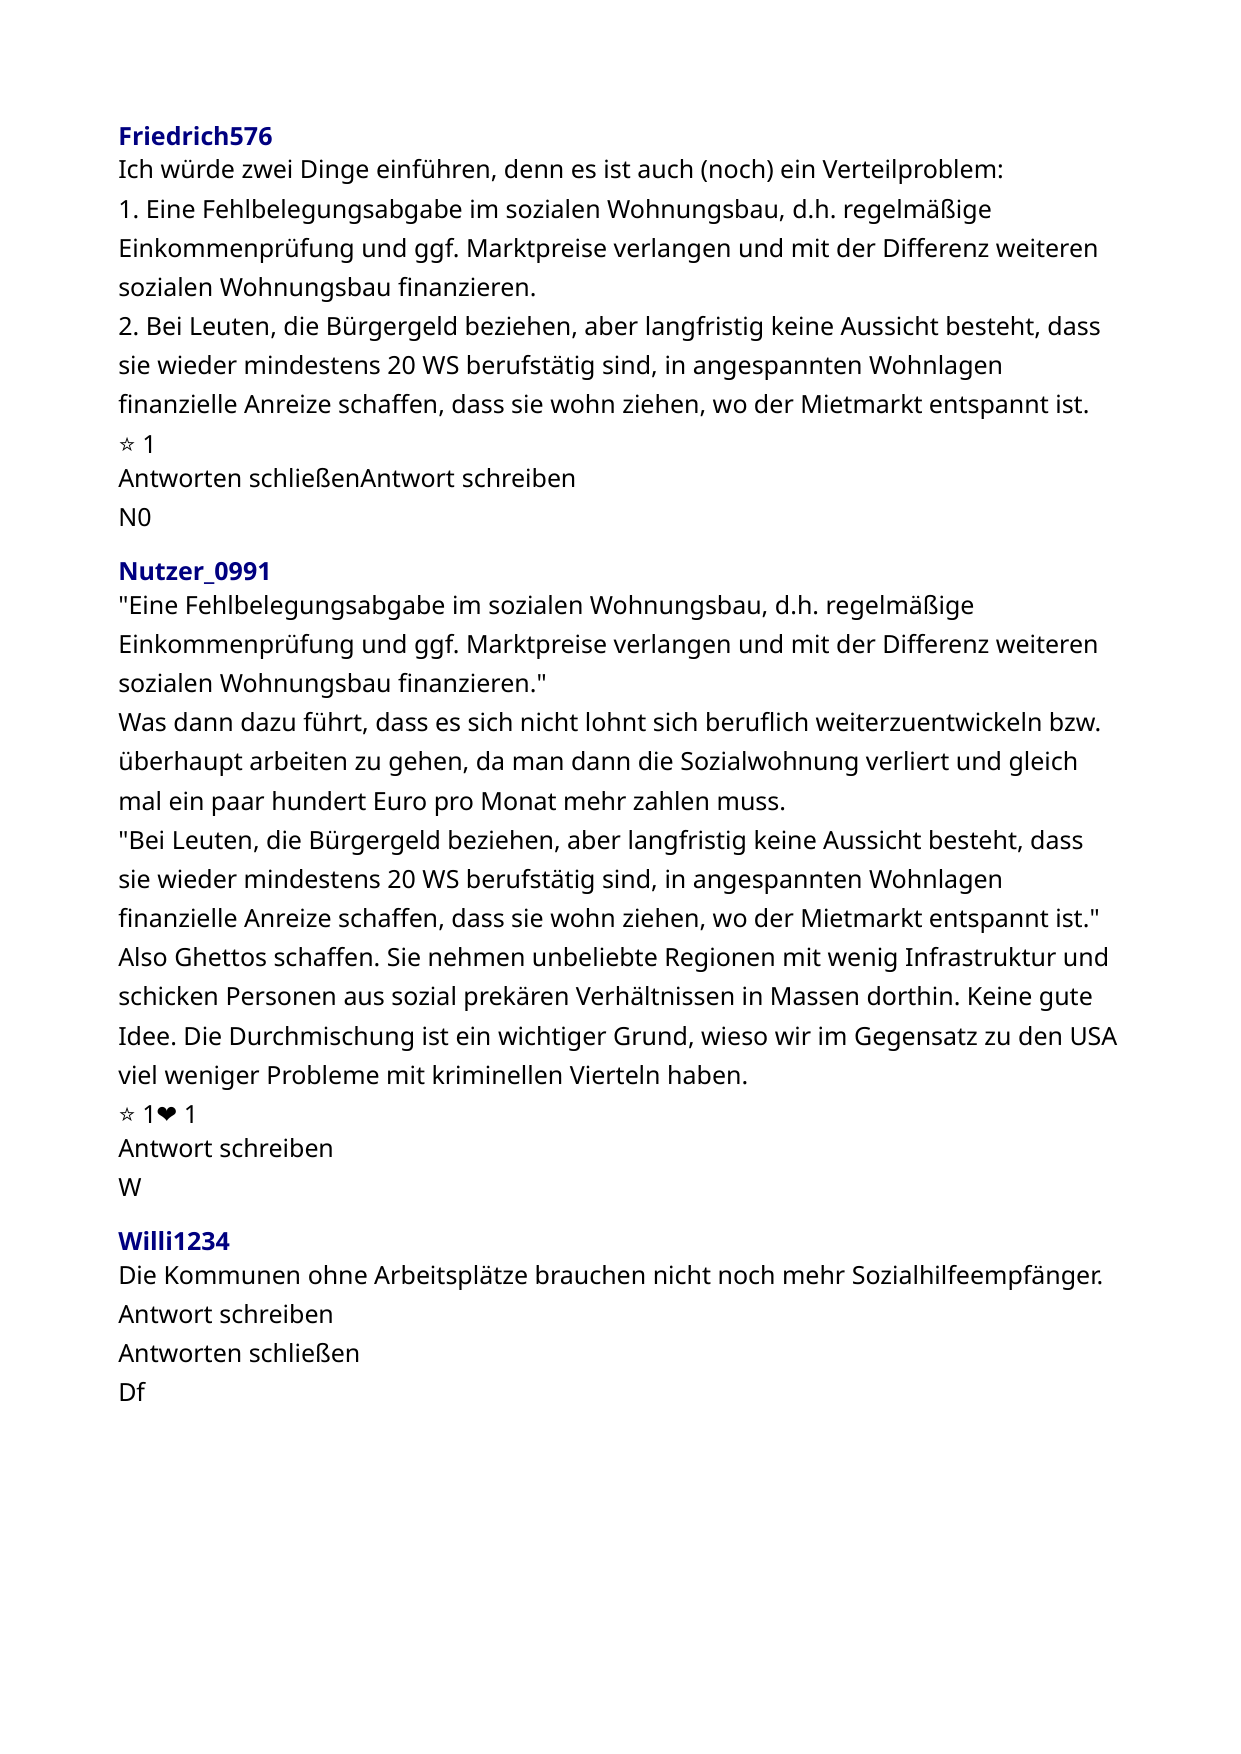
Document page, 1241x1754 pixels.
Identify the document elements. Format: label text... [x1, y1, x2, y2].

text Df [118, 1375, 1122, 1409]
text Was dann dazu führt, dass es sich nicht lohnt sich beruflich weiterzuentwickeln bzw. überhaupt arbeiten zu gehen, da man dann die Sozialwohnung verliert und gleich mal ein paar hundert Euro pro Monat mehr zahlen muss. [118, 705, 1122, 817]
text Antwort schreiben [118, 1297, 1122, 1331]
text N0 [118, 499, 1122, 534]
subtitle Nutzer_0991 [118, 553, 1122, 587]
text ⭐️ 1 [118, 426, 1122, 460]
text Antworten schließenAntwort schreiben [118, 460, 1122, 494]
text Ich würde zwei Dinge einführen, denn es ist auch (noch) ein Verteilproblem: [118, 152, 1122, 186]
text "Bei Leuten, die Bürgergeld beziehen, aber langfristig keine Aussicht besteht, dass sie wieder mindestens 20 WS berufstätig sind, in angespannten Wohnlagen finanzielle Anreize schaffen, dass sie wohn ziehen, wo der Mietmarkt entspannt ist." [118, 822, 1122, 935]
subtitle Willi1234 [118, 1223, 1122, 1258]
text 2. Bei Leuten, die Bürgergeld beziehen, aber langfristig keine Aussicht besteht, dass sie wieder mindestens 20 WS berufstätig sind, in angespannten Wohnlagen finanzielle Anreize schaffen, dass sie wohn ziehen, wo der Mietmarkt entspannt ist. [118, 309, 1122, 421]
text "Eine Fehlbelegungsabgabe im sozialen Wohnungsbau, d.h. regelmäßige Einkommenprüfung und ggf. Marktpreise verlangen und mit der Differenz weiteren sozialen Wohnungsbau finanzieren." [118, 587, 1122, 700]
subtitle Friedrich576 [118, 118, 1122, 152]
text Also Ghettos schaffen. Sie nehmen unbeliebte Regionen mit wenig Infrastruktur und schicken Personen aus sozial prekären Verhältnissen in Massen dorthin. Keine gute Idee. Die Durchmischung ist ein wichtiger Grund, wieso wir im Gegensatz zu den USA viel weniger Probleme mit kriminellen Vierteln haben. [118, 940, 1122, 1091]
text Die Kommunen ohne Arbeitsplätze brauchen nicht noch mehr Sozialhilfeempfänger. [118, 1258, 1122, 1292]
text ⭐️ 1❤️ 1 [118, 1097, 1122, 1131]
text Antworten schließen [118, 1336, 1122, 1370]
text 1. Eine Fehlbelegungsabgabe im sozialen Wohnungsbau, d.h. regelmäßige Einkommenprüfung und ggf. Marktpreise verlangen und mit der Differenz weiteren sozialen Wohnungsbau finanzieren. [118, 191, 1122, 304]
text W [118, 1170, 1122, 1204]
text Antwort schreiben [118, 1131, 1122, 1165]
